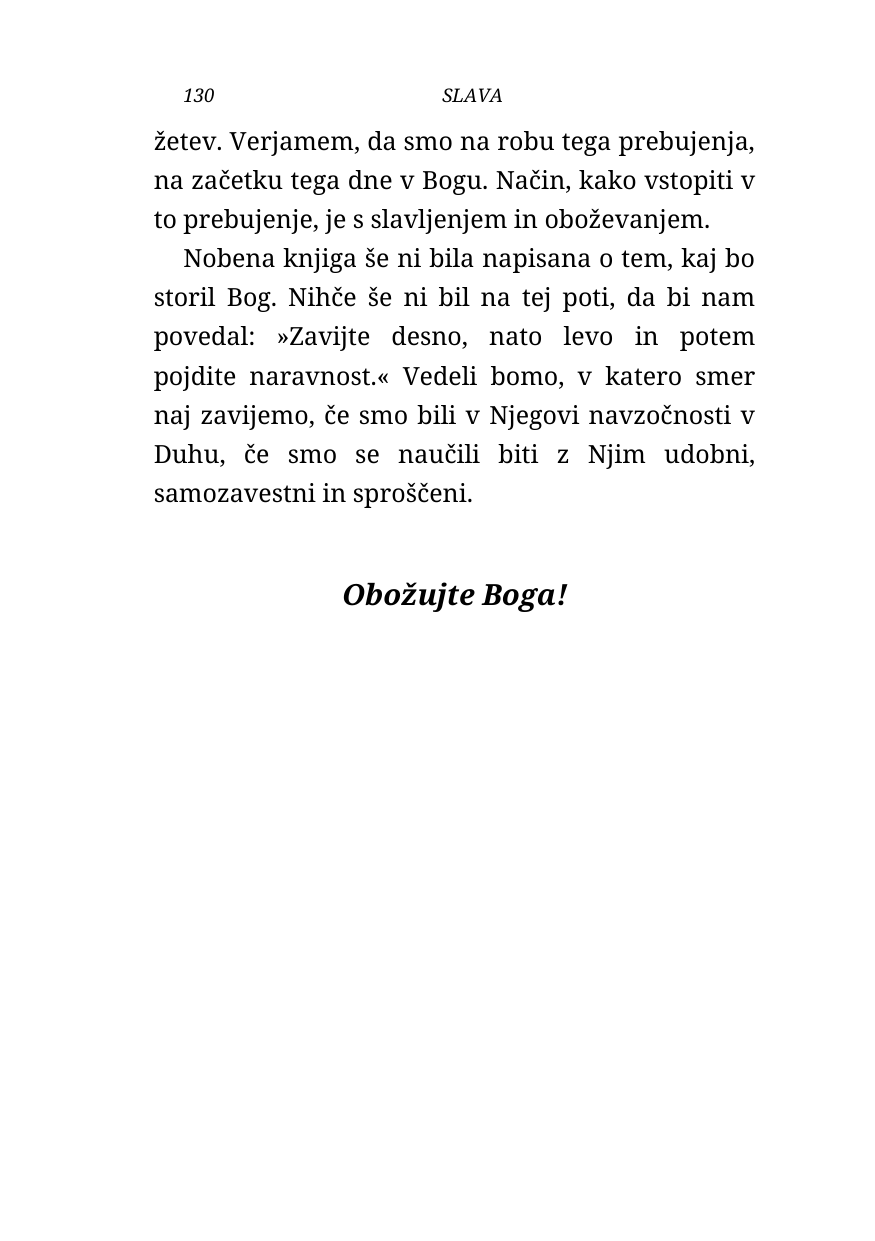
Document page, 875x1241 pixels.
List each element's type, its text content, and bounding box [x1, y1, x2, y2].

text Obožujte Boga! [153, 574, 756, 614]
text žetev. Verjamem, da smo na robu tega prebujenja, na začetku tega dne v Bogu. Način, kako vstopiti v to prebujenje, je s slavljenjem in oboževanjem. [153, 123, 756, 236]
text Nobena knjiga še ni bila napisana o tem, kaj bo storil Bog. Nihče še ni bil na tej poti, da bi nam povedal: »Zavijte desno, nato levo in potem pojdite naravnost.« Vedeli bomo, v katero smer naj zavijemo, če smo bili v Njegovi navzočnosti v Duhu, če smo se naučili biti z Njim udobni, samozavestni in sproščeni. [153, 241, 756, 510]
